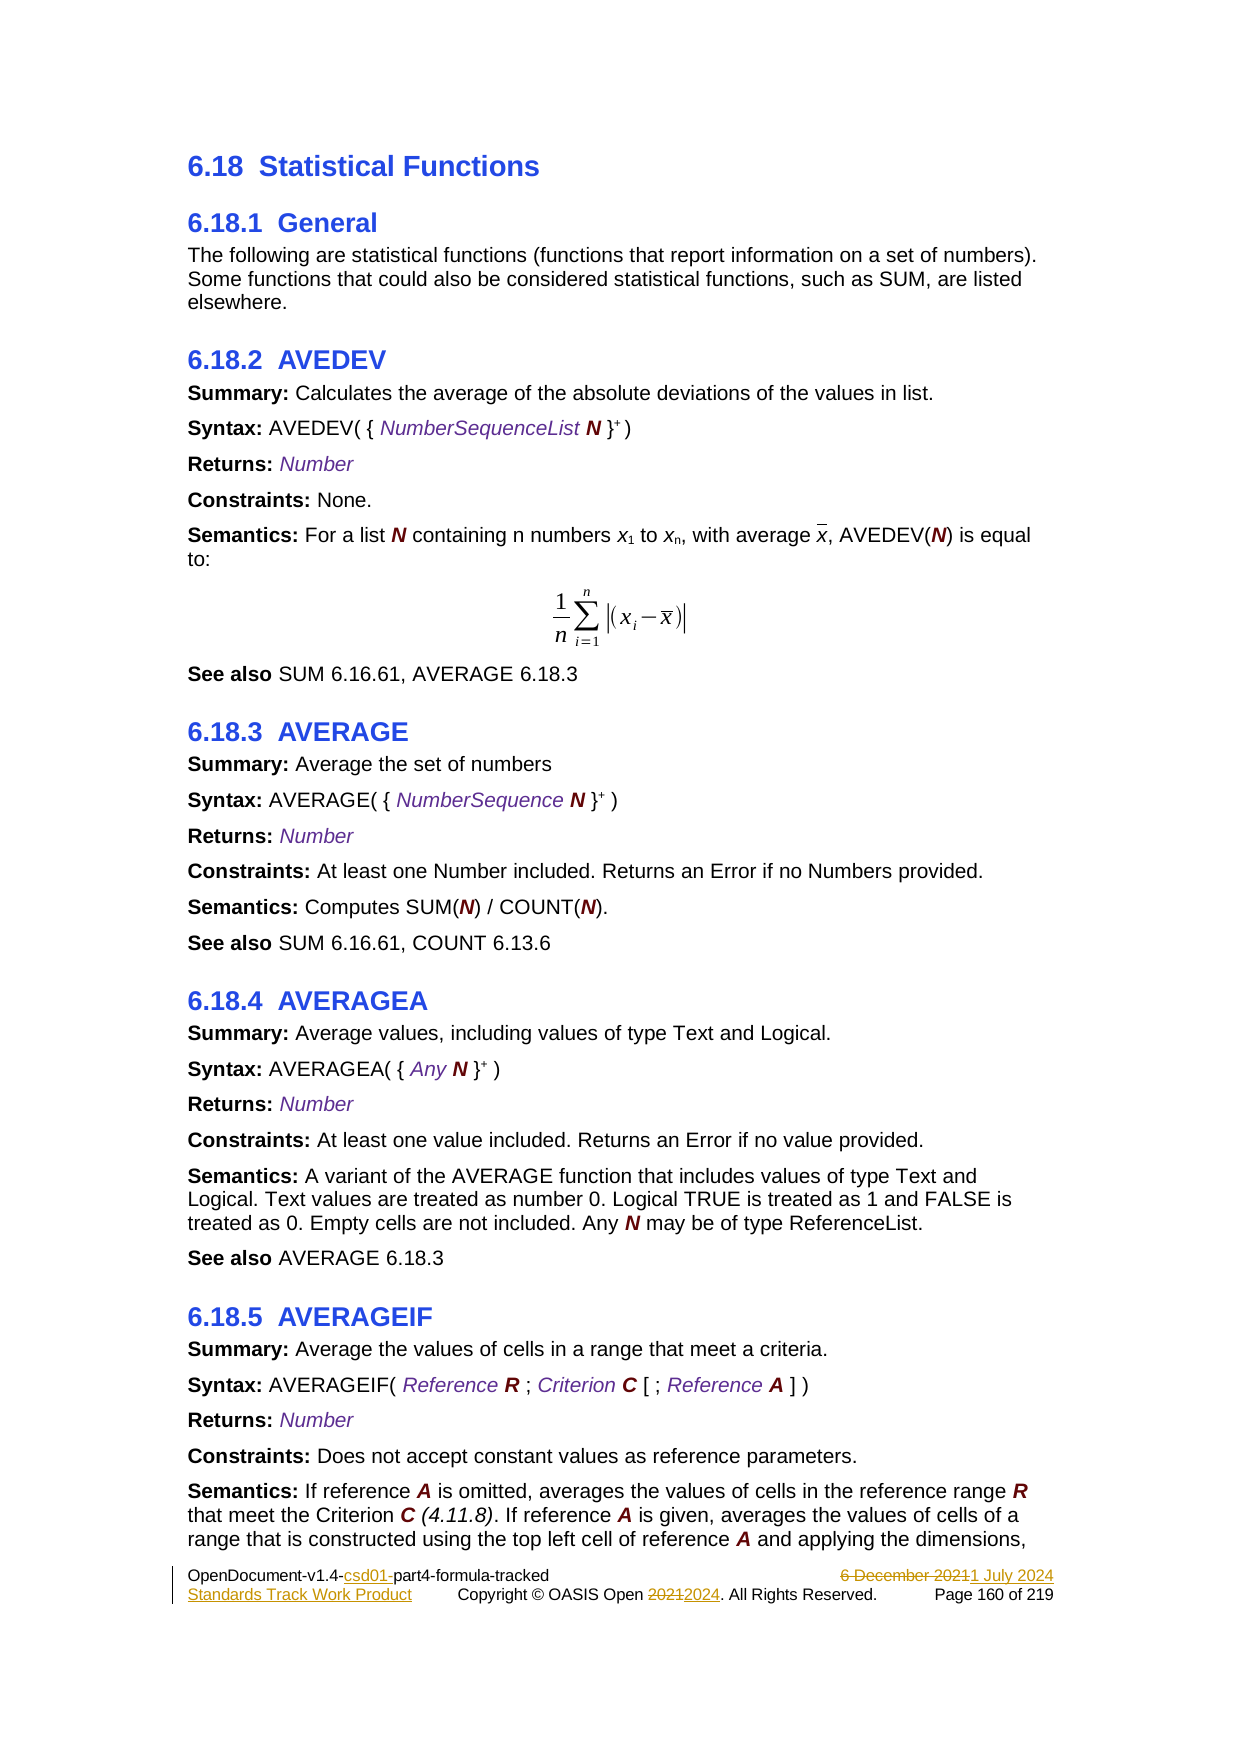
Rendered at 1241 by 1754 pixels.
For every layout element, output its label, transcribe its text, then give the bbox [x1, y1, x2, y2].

text Syntax: AVEDEV( { NumberSequenceList N }+ ) [187, 417, 1053, 440]
text Summary: Average values, including values of type Text and Logical. [187, 1022, 1053, 1045]
text Semantics: A variant of the AVERAGE function that includes values of type Text and Logical. Text values are treated as number 0. Logical TRUE is treated as 1 and FALSE is treated as 0. Empty cells are not included. Any N may be of type ReferenceList. [187, 1164, 1053, 1235]
text Summary: Average the values of cells in a range that meet a criteria. [187, 1337, 1053, 1361]
text Returns: Number [187, 1093, 1053, 1116]
text Semantics: Computes SUM(N) / COUNT(N). [187, 895, 1053, 919]
subtitle AVERAGEIF [187, 1301, 1053, 1331]
text Summary: Calculates the average of the absolute deviations of the values in list. [187, 381, 1053, 405]
subtitle General [187, 207, 1053, 237]
text Returns: Number [187, 824, 1053, 848]
subtitle Statistical Functions [187, 150, 1053, 182]
text Constraints: At least one Number included. Returns an Error if no Numbers provided. [187, 860, 1053, 883]
text See also SUM 6.16.61, AVERAGE 6.18.3 [187, 662, 1053, 686]
text Summary: Average the set of numbers [187, 753, 1053, 776]
text Syntax: AVERAGE( { NumberSequence N }+ ) [187, 788, 1053, 812]
text See also SUM 6.16.61, COUNT 6.13.6 [187, 931, 1053, 954]
text Constraints: None. [187, 488, 1053, 512]
text The following are statistical functions (functions that report information on a set of numbers). Some functions that could also be considered statistical functions, such as SUM, are listed elsewhere. [187, 243, 1053, 314]
text See also AVERAGE 6.18.3 [187, 1247, 1053, 1270]
subtitle AVEDEV [187, 345, 1053, 375]
text Returns: Number [187, 452, 1053, 476]
subtitle AVERAGEA [187, 986, 1053, 1016]
text Syntax: AVERAGEIF( Reference R ; Criterion C [ ; Reference A ] ) [187, 1373, 1053, 1397]
subtitle AVERAGE [187, 717, 1053, 747]
text Semantics: For a list N containing n numbers x1 to xn, with average x, AVEDEV(N) is equal to: [187, 524, 1053, 571]
text Syntax: AVERAGEA( { Any N }+ ) [187, 1057, 1053, 1081]
text Returns: Number [187, 1409, 1053, 1432]
text Constraints: Does not accept constant values as reference parameters. [187, 1444, 1053, 1468]
text Constraints: At least one value included. Returns an Error if no value provided. [187, 1128, 1053, 1152]
text Semantics: If reference A is omitted, averages the values of cells in the reference range R that meet the Criterion C (4.11.8). If reference A is given, averages the values of cells of a range that is constructed using the top left cell of reference A and applying the dimensions, [187, 1480, 1053, 1551]
